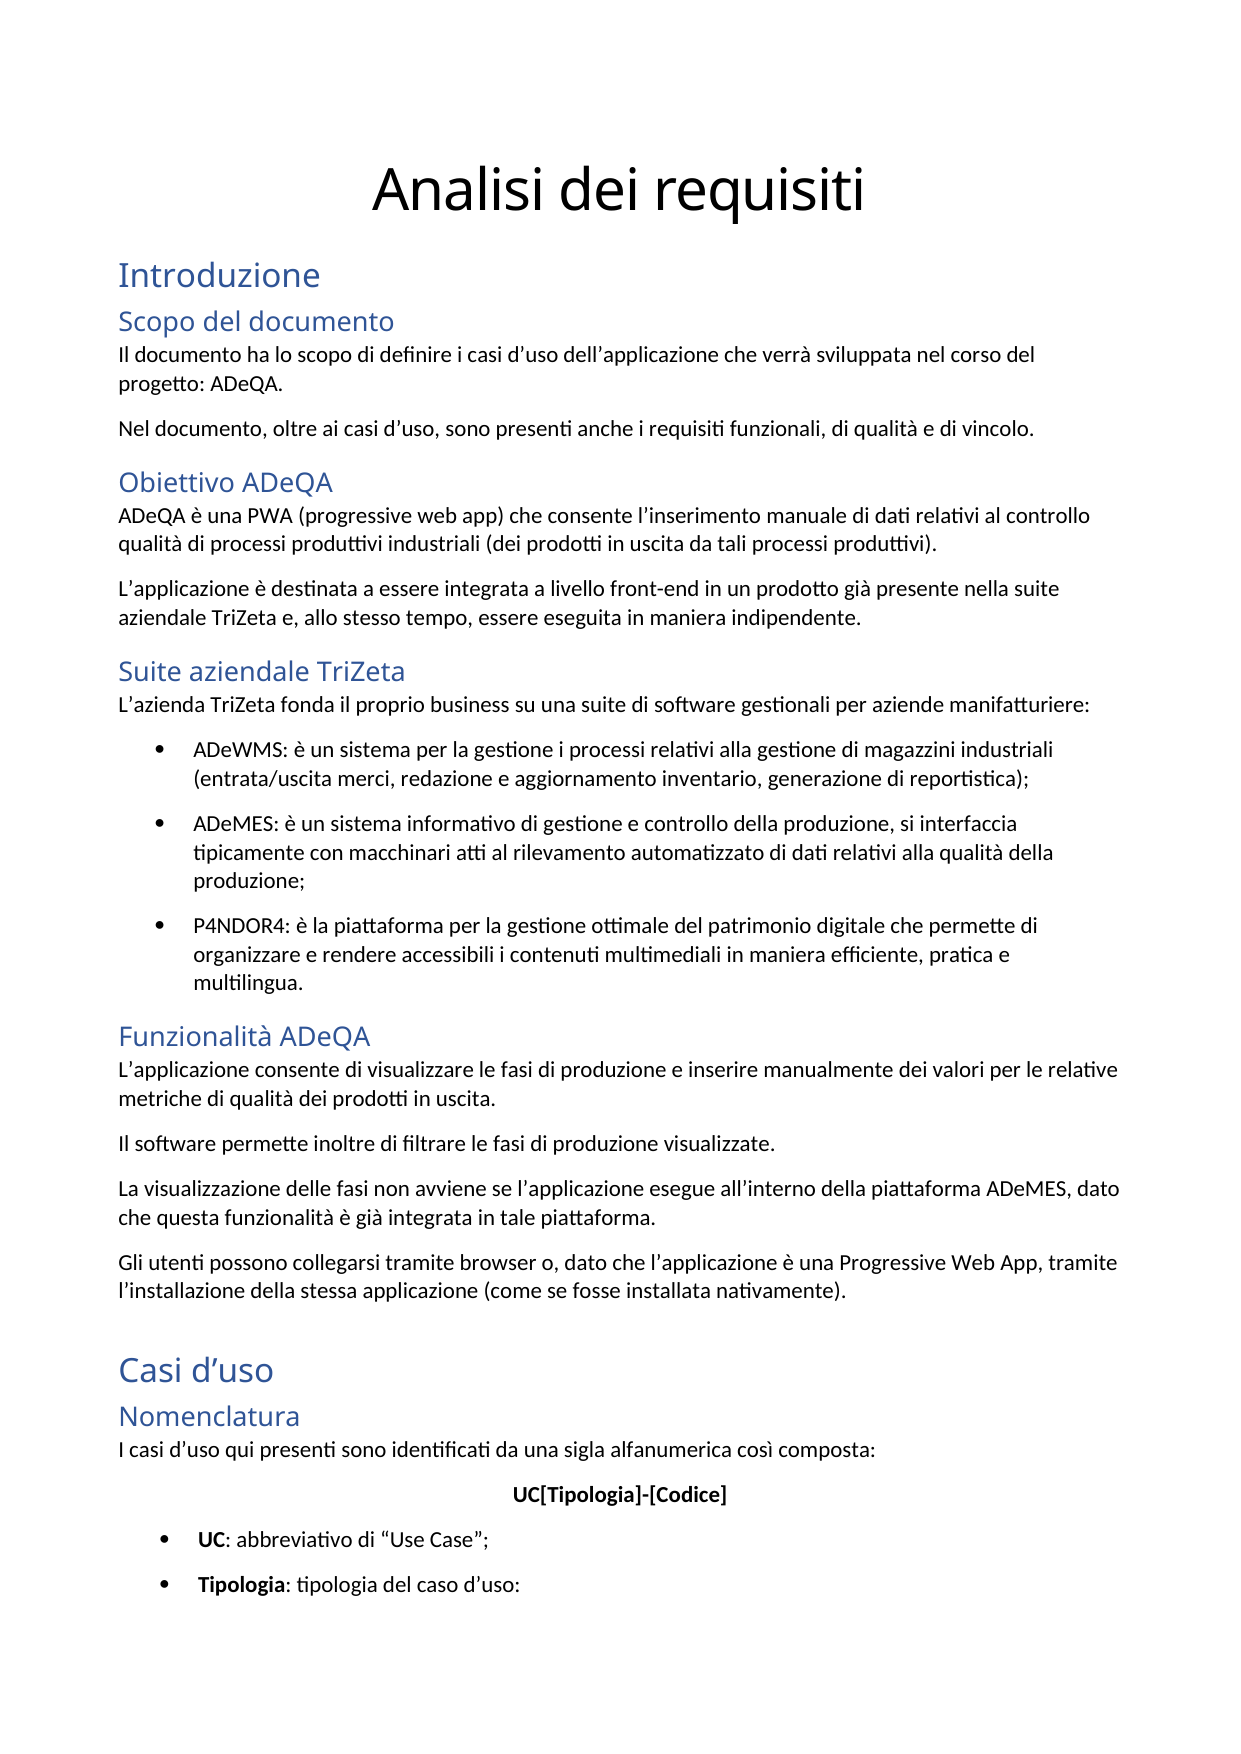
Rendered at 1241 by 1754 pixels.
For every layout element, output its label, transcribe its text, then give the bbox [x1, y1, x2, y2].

subtitle Introduzione [118, 252, 1122, 297]
subtitle Funzionalità ADeQA [118, 1018, 1122, 1055]
text UC[Tipologia]-[Codice] [118, 1480, 1122, 1508]
subtitle Nomenclatura [118, 1397, 1122, 1434]
text L’azienda TriZeta fonda il proprio business su una suite di software gestionali per aziende manifatturiere: [118, 690, 1122, 718]
subtitle Casi d’uso [118, 1347, 1122, 1392]
list Tipologia: tipologia del caso d’uso: [160, 1571, 1122, 1598]
text Il documento ha lo scopo di definire i casi d’uso dell’applicazione che verrà sviluppata nel corso del progetto: ADeQA. [118, 340, 1122, 397]
text Gli utenti possono collegarsi tramite browser o, dato che l’applicazione è una Progressive Web App, tramite l’installazione della stessa applicazione (come se fosse installata nativamente). [118, 1248, 1122, 1305]
text Nel documento, oltre ai casi d’uso, sono presenti anche i requisiti funzionali, di qualità e di vincolo. [118, 414, 1122, 442]
text L’applicazione è destinata a essere integrata a livello front-end in un prodotto già presente nella suite aziendale TriZeta e, allo stesso tempo, essere eseguita in maniera indipendente. [118, 574, 1122, 631]
list ADeWMS: è un sistema per la gestione i processi relativi alla gestione di magazzini industriali (entrata/uscita merci, redazione e aggiornamento inventario, generazione di reportistica); [156, 735, 1122, 792]
list UC: abbreviativo di “Use Case”; [160, 1525, 1122, 1553]
text Analisi dei requisiti [118, 148, 1122, 227]
subtitle Suite aziendale TriZeta [118, 652, 1122, 689]
text L’applicazione consente di visualizzare le fasi di produzione e inserire manualmente dei valori per le relative metriche di qualità dei prodotti in uscita. [118, 1055, 1122, 1112]
list ADeMES: è un sistema informativo di gestione e controllo della produzione, si interfaccia tipicamente con macchinari atti al rilevamento automatizzato di dati relativi alla qualità della produzione; [156, 809, 1122, 894]
text ADeQA è una PWA (progressive web app) che consente l’inserimento manuale di dati relativi al controllo qualità di processi produttivi industriali (dei prodotti in uscita da tali processi produttivi). [118, 501, 1122, 557]
text I casi d’uso qui presenti sono identificati da una sigla alfanumerica così composta: [118, 1435, 1122, 1463]
text Il software permette inoltre di filtrare le fasi di produzione visualizzate. [118, 1129, 1122, 1157]
subtitle Obiettivo ADeQA [118, 463, 1122, 500]
list P4NDOR4: è la piattaforma per la gestione ottimale del patrimonio digitale che permette di organizzare e rendere accessibili i contenuti multimediali in maniera efficiente, pratica e multilingua. [156, 911, 1122, 996]
text La visualizzazione delle fasi non avviene se l’applicazione esegue all’interno della piattaforma ADeMES, dato che questa funzionalità è già integrata in tale piattaforma. [118, 1174, 1122, 1231]
subtitle Scopo del documento [118, 302, 1122, 339]
